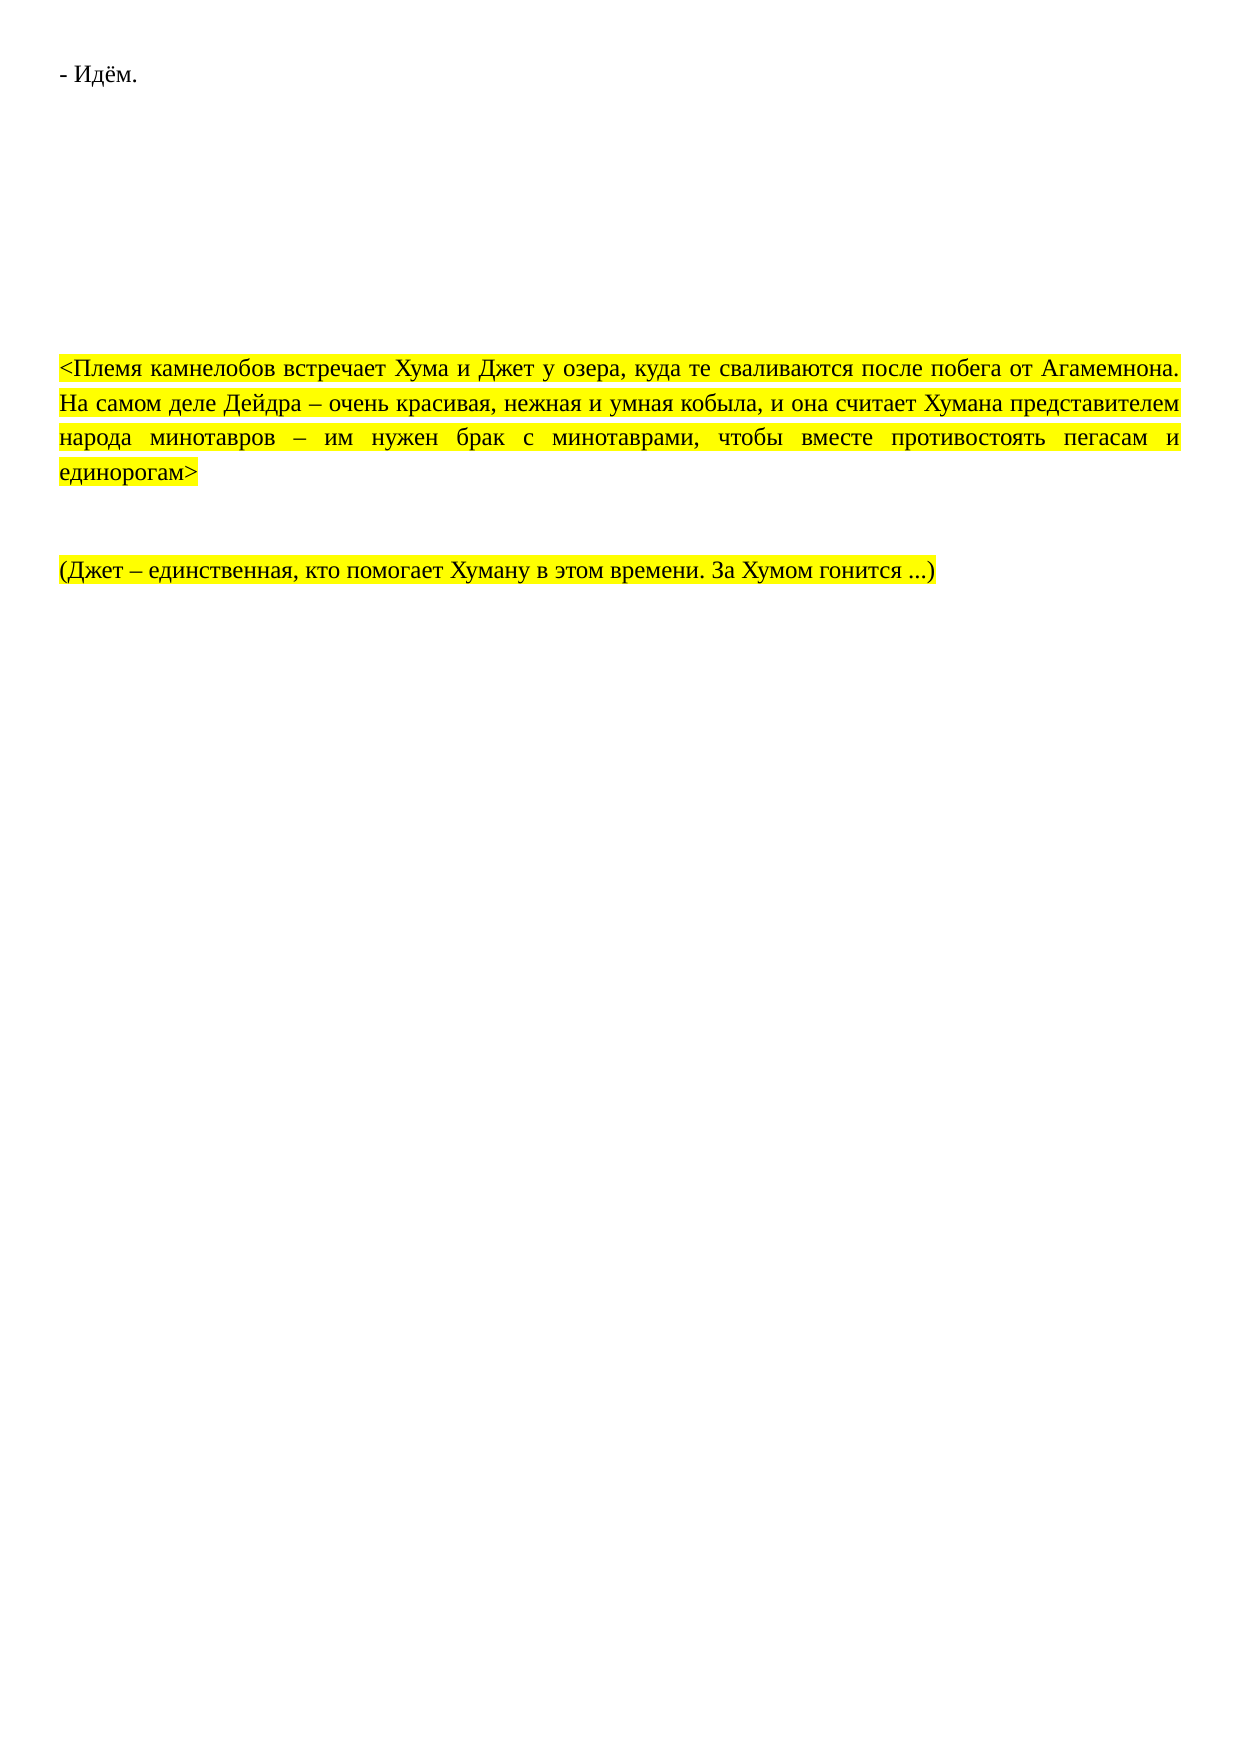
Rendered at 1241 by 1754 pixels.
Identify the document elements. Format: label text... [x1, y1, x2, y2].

text - Идём. [59, 59, 1181, 88]
text (Джет – единственная, кто помогает Хуману в этом времени. За Хумом гонится ...) [59, 555, 1181, 584]
text <Племя камнелобов встречает Хума и Джет у озера, куда те сваливаются после побега от Агамемнона. На самом деле Дейдра – очень красивая, нежная и умная кобыла, и она считает Хумана представителем народа минотавров – им нужен брак с минотаврами, чтобы вместе противостоять пегасам и единорогам> [59, 353, 1181, 486]
